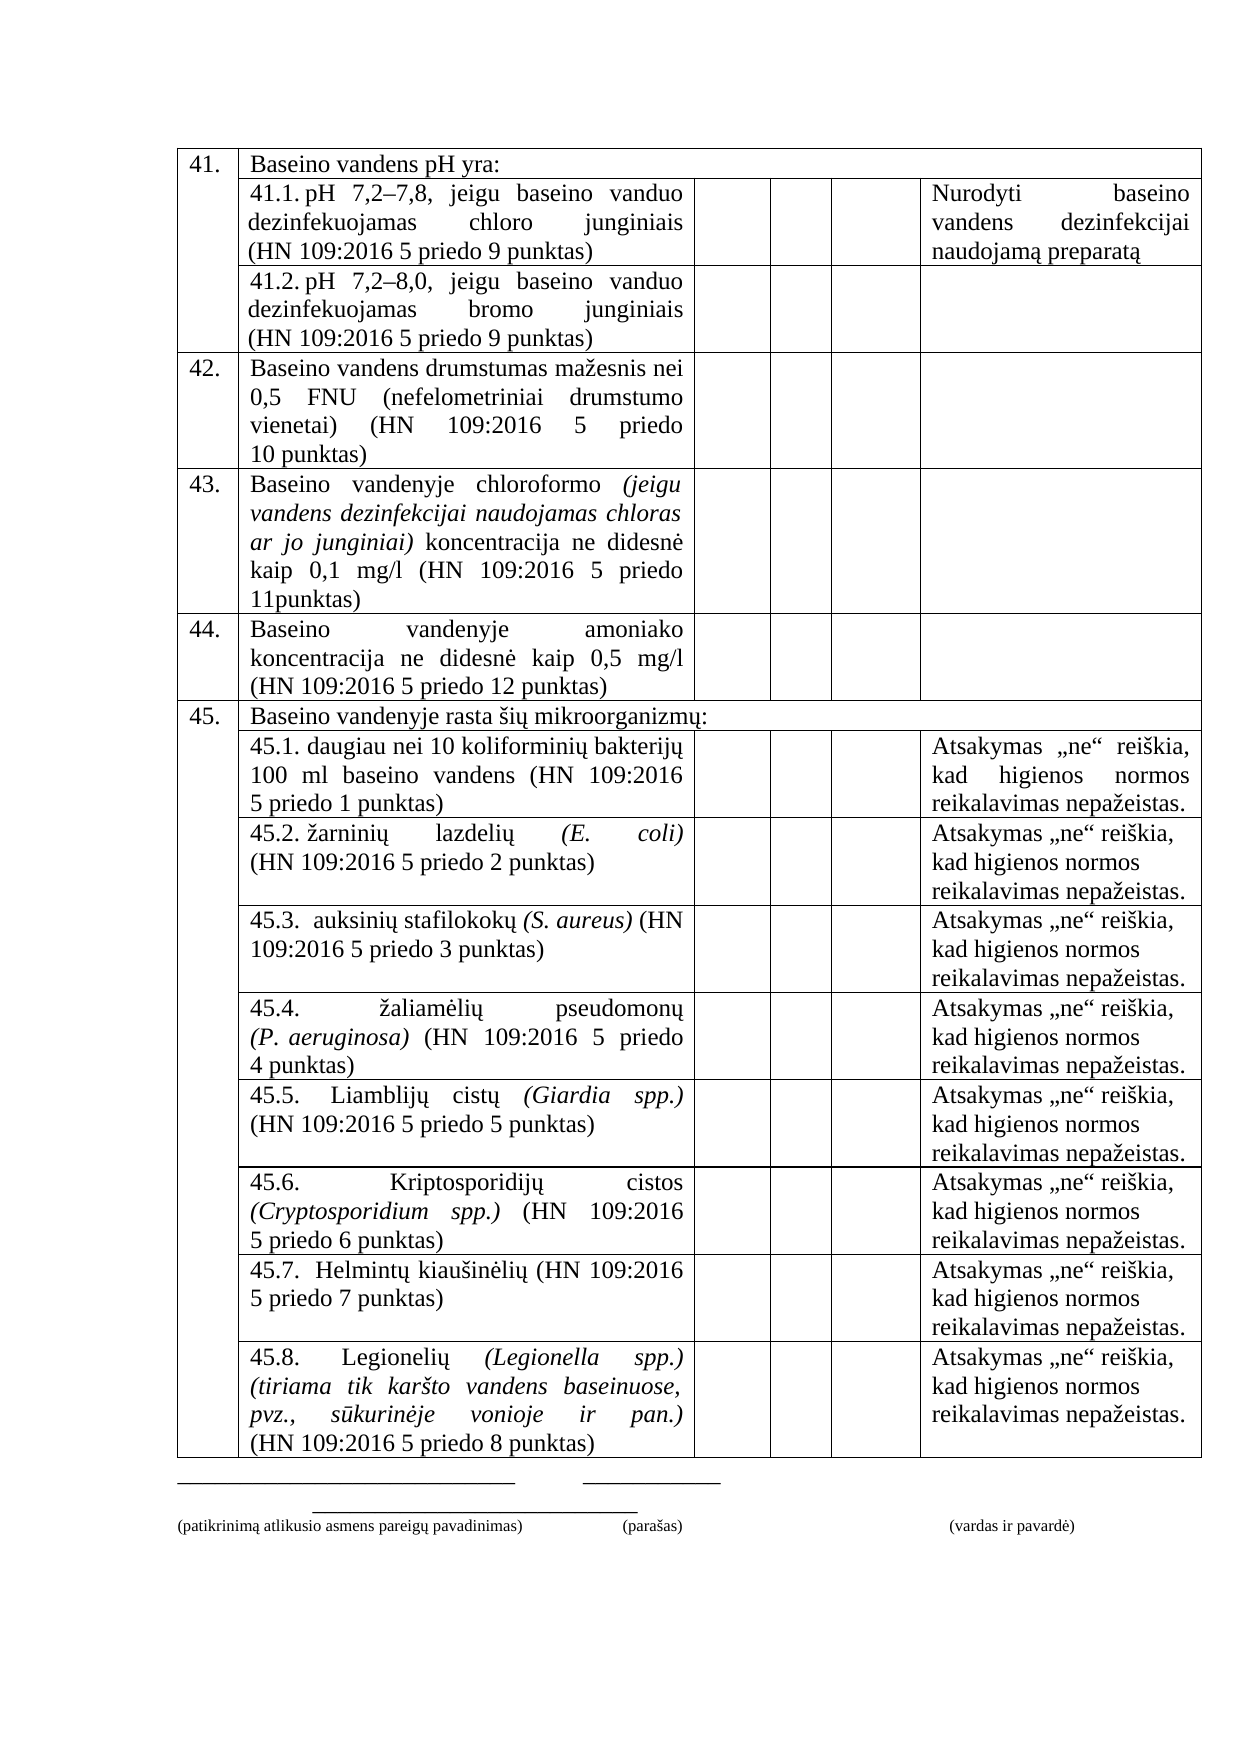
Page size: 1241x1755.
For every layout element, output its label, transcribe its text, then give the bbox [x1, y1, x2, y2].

table_cell [832, 1342, 920, 1457]
table_cell Atsakymas „ne“ reiškia, kad higienos normos reikalavimas nepažeistas. [921, 906, 1201, 992]
table_cell [771, 993, 831, 1079]
table_cell [695, 614, 770, 700]
table_cell 41. [178, 149, 238, 352]
table_cell [921, 614, 1201, 700]
table_cell [832, 353, 920, 468]
table_cell [695, 906, 770, 992]
table_cell [921, 353, 1201, 468]
table_cell [832, 906, 920, 992]
table_cell [832, 1080, 920, 1166]
table_cell 45.2. žarninių lazdelių (E. coli) (HN 109:2016 5 priedo 2 punktas) [239, 818, 694, 904]
text ___________________________ ___________ __________________________ [177, 1458, 1122, 1516]
table_cell [771, 1080, 831, 1166]
table_cell Atsakymas „ne“ reiškia, kad higienos normos reikalavimas nepažeistas. [921, 818, 1201, 904]
table_cell [771, 614, 831, 700]
table_cell [832, 993, 920, 1079]
table_cell 42. [178, 353, 238, 468]
table_cell 45. [178, 701, 238, 1457]
table_cell [921, 469, 1201, 613]
table_cell Baseino vandens drumstumas mažesnis nei 0,5 FNU (nefelometriniai drumstumo vienetai) (HN 109:2016 5 priedo 10 punktas) [239, 353, 694, 468]
table_cell Atsakymas „ne“ reiškia, kad higienos normos reikalavimas nepažeistas. [921, 993, 1201, 1079]
table_cell Atsakymas „ne“ reiškia, kad higienos normos reikalavimas nepažeistas. [921, 1080, 1201, 1166]
table_cell 43. [178, 469, 238, 613]
table_cell [771, 731, 831, 817]
table_cell 45.4. žaliamėlių pseudomonų (P. aeruginosa) (HN 109:2016 5 priedo 4 punktas) [239, 993, 694, 1079]
table_cell [695, 353, 770, 468]
table_cell [832, 1255, 920, 1341]
table_cell [695, 1255, 770, 1341]
table_cell [695, 731, 770, 817]
table_cell [832, 469, 920, 613]
table_cell [832, 818, 920, 904]
table_cell [832, 731, 920, 817]
table_cell [832, 179, 920, 265]
table_cell Atsakymas „ne“ reiškia, kad higienos normos reikalavimas nepažeistas. [921, 1255, 1201, 1341]
table_cell [771, 353, 831, 468]
table_cell [771, 266, 831, 352]
table_cell 45.1. daugiau nei 10 koliforminių bakterijų 100 ml baseino vandens (HN 109:2016 5 priedo 1 punktas) [239, 731, 694, 817]
table_cell Baseino vandens pH yra: [239, 149, 1201, 177]
table_cell [771, 469, 831, 613]
table_cell [695, 1080, 770, 1166]
table_cell 45.5. Liamblijų cistų (Giardia spp.) (HN 109:2016 5 priedo 5 punktas) [239, 1080, 694, 1166]
table_cell Baseino vandenyje chloroformo (jeigu vandens dezinfekcijai naudojamas chloras ar jo junginiai) koncentracija ne didesnė kaip 0,1 mg/l (HN 109:2016 5 priedo 11punktas) [239, 469, 694, 613]
table_cell [695, 469, 770, 613]
table_cell 41.1. pH 7,2–7,8, jeigu baseino vanduo dezinfekuojamas chloro junginiais (HN 109:2016 5 priedo 9 punktas) [239, 179, 694, 265]
table_cell [771, 1342, 831, 1457]
table_cell Baseino vandenyje amoniako koncentracija ne didesnė kaip 0,5 mg/l (HN 109:2016 5 priedo 12 punktas) [239, 614, 694, 700]
table_cell [771, 1255, 831, 1341]
table_cell [695, 818, 770, 904]
table_cell Baseino vandenyje rasta šių mikroorganizmų: [239, 701, 1201, 730]
table_cell [771, 906, 831, 992]
table_cell [921, 266, 1201, 352]
table_cell [695, 266, 770, 352]
table_cell [771, 1168, 831, 1254]
table_cell [695, 1168, 770, 1254]
table_cell [771, 818, 831, 904]
table_cell [771, 179, 831, 265]
table_cell [695, 1342, 770, 1457]
table_cell Atsakymas „ne“ reiškia, kad higienos normos reikalavimas nepažeistas. [921, 1342, 1201, 1457]
table_cell 45.6. Kriptosporidijų cistos (Cryptosporidium spp.) (HN 109:2016 5 priedo 6 punktas) [239, 1168, 694, 1254]
table_cell [832, 614, 920, 700]
table_cell 41.2. pH 7,2–8,0, jeigu baseino vanduo dezinfekuojamas bromo junginiais (HN 109:2016 5 priedo 9 punktas) [239, 266, 694, 352]
table_cell Nurodyti baseino vandens dezinfekcijai naudojamą preparatą [921, 179, 1201, 265]
table_cell 44. [178, 614, 238, 700]
table_cell [695, 179, 770, 265]
table_cell 45.3. auksinių stafilokokų (S. aureus) (HN 109:2016 5 priedo 3 punktas) [239, 906, 694, 992]
text (patikrinimą atlikusio asmens pareigų pavadinimas) (parašas) (vardas ir pavardė) [177, 1516, 1122, 1535]
table_cell Atsakymas „ne“ reiškia, kad higienos normos reikalavimas nepažeistas. [921, 731, 1201, 817]
table_cell [832, 1168, 920, 1254]
table_cell Atsakymas „ne“ reiškia, kad higienos normos reikalavimas nepažeistas. [921, 1168, 1201, 1254]
table_cell [695, 993, 770, 1079]
table_cell 45.7. Helmintų kiaušinėlių (HN 109:2016 5 priedo 7 punktas) [239, 1255, 694, 1341]
table_cell [832, 266, 920, 352]
table_cell 45.8. Legionelių (Legionella spp.) (tiriama tik karšto vandens baseinuose, pvz., sūkurinėje vonioje ir pan.) (HN 109:2016 5 priedo 8 punktas) [239, 1342, 694, 1457]
